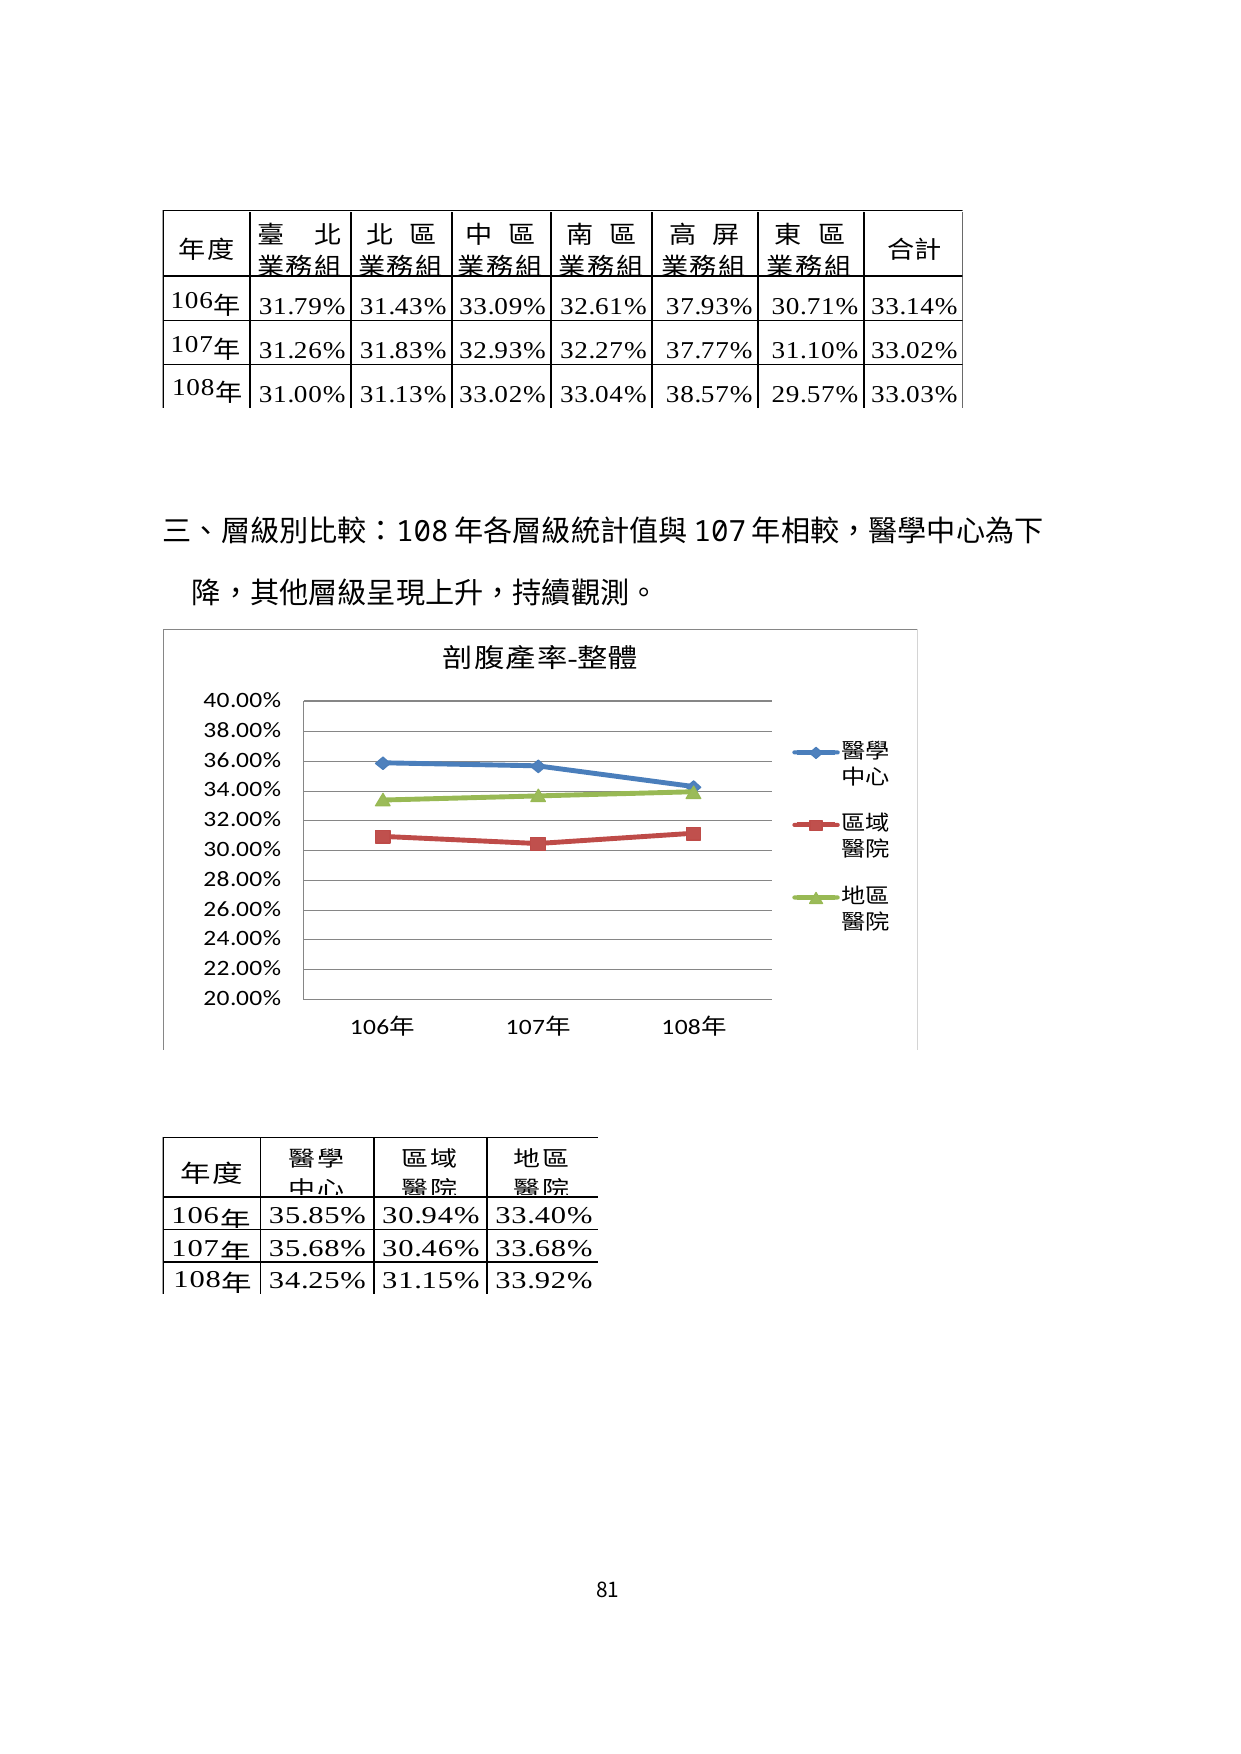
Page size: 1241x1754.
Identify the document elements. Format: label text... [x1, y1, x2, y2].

text 三、層級別比較：108年各層級統計值與107年相較，醫學中心為下降，其他層級呈現上升，持續觀測。 [162, 487, 1053, 612]
